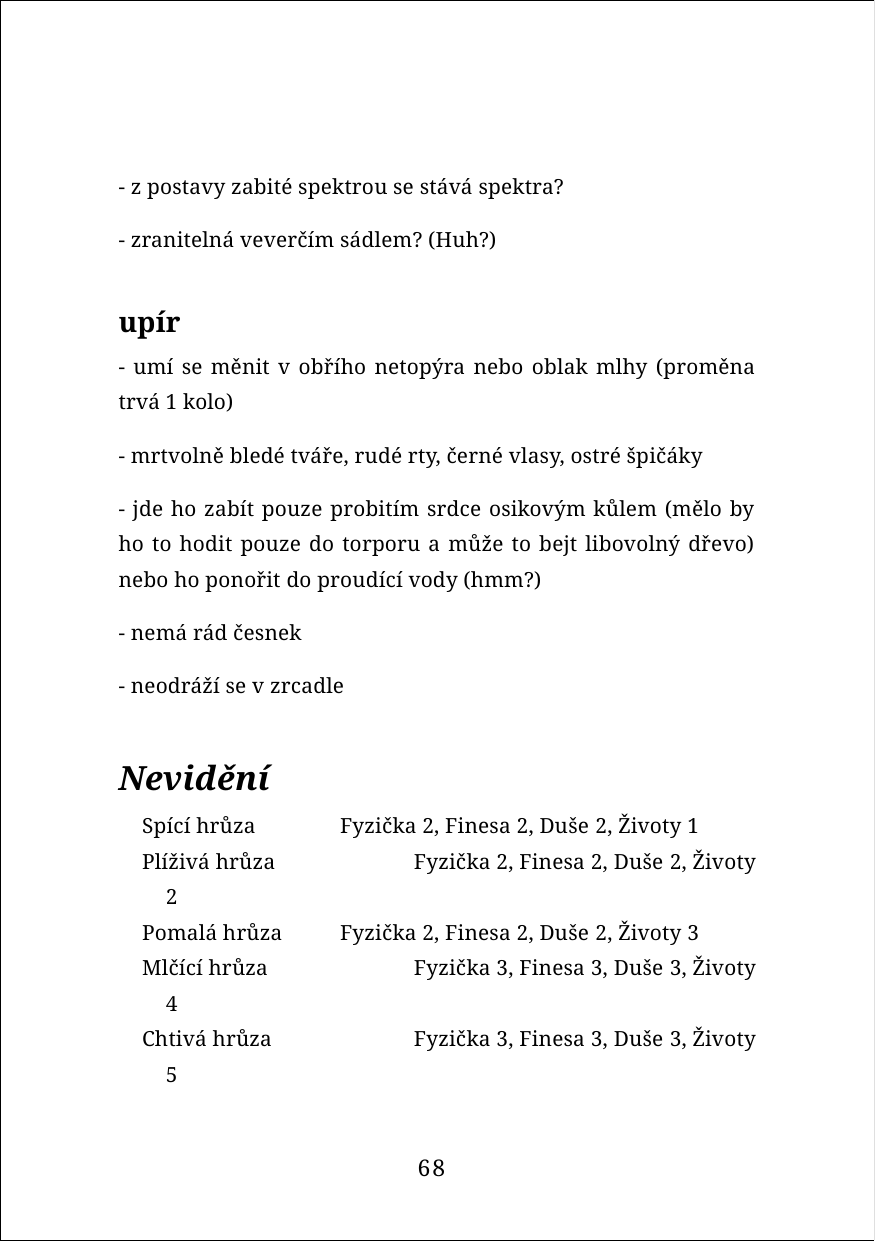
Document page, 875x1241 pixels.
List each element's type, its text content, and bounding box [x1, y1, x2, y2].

text Plíživá hrůza Fyzička 2, Finesa 2, Duše 2, Životy 2 [142, 847, 756, 911]
text - jde ho zabít pouze probitím srdce osikovým kůlem (mělo by ho to hodit pouze do torporu a může to bejt libovolný dřevo) nebo ho ponořit do proudící vody (hmm?) [118, 494, 756, 593]
text - nemá rád česnek [118, 618, 756, 647]
text - umí se měnit v obřího netopýra nebo oblak mlhy (proměna trvá 1 kolo) [118, 352, 756, 416]
text Spící hrůza Fyzička 2, Finesa 2, Duše 2, Životy 1 [142, 811, 756, 840]
text - zranitelná veverčím sádlem? (Huh?) [118, 225, 756, 253]
text - z postavy zabité spektrou se stává spektra? [118, 172, 756, 200]
text Chtivá hrůza Fyzička 3, Finesa 3, Duše 3, Životy 5 [142, 1024, 756, 1088]
text Mlčící hrůza Fyzička 3, Finesa 3, Duše 3, Životy 4 [142, 953, 756, 1017]
text - neodráží se v zrcadle [118, 671, 756, 700]
text - mrtvolně bledé tváře, rudé rty, černé vlasy, ostré špičáky [118, 441, 756, 469]
subtitle Nevidění [118, 754, 756, 800]
subtitle upír [118, 302, 756, 340]
text Pomalá hrůza Fyzička 2, Finesa 2, Duše 2, Životy 3 [142, 918, 756, 946]
